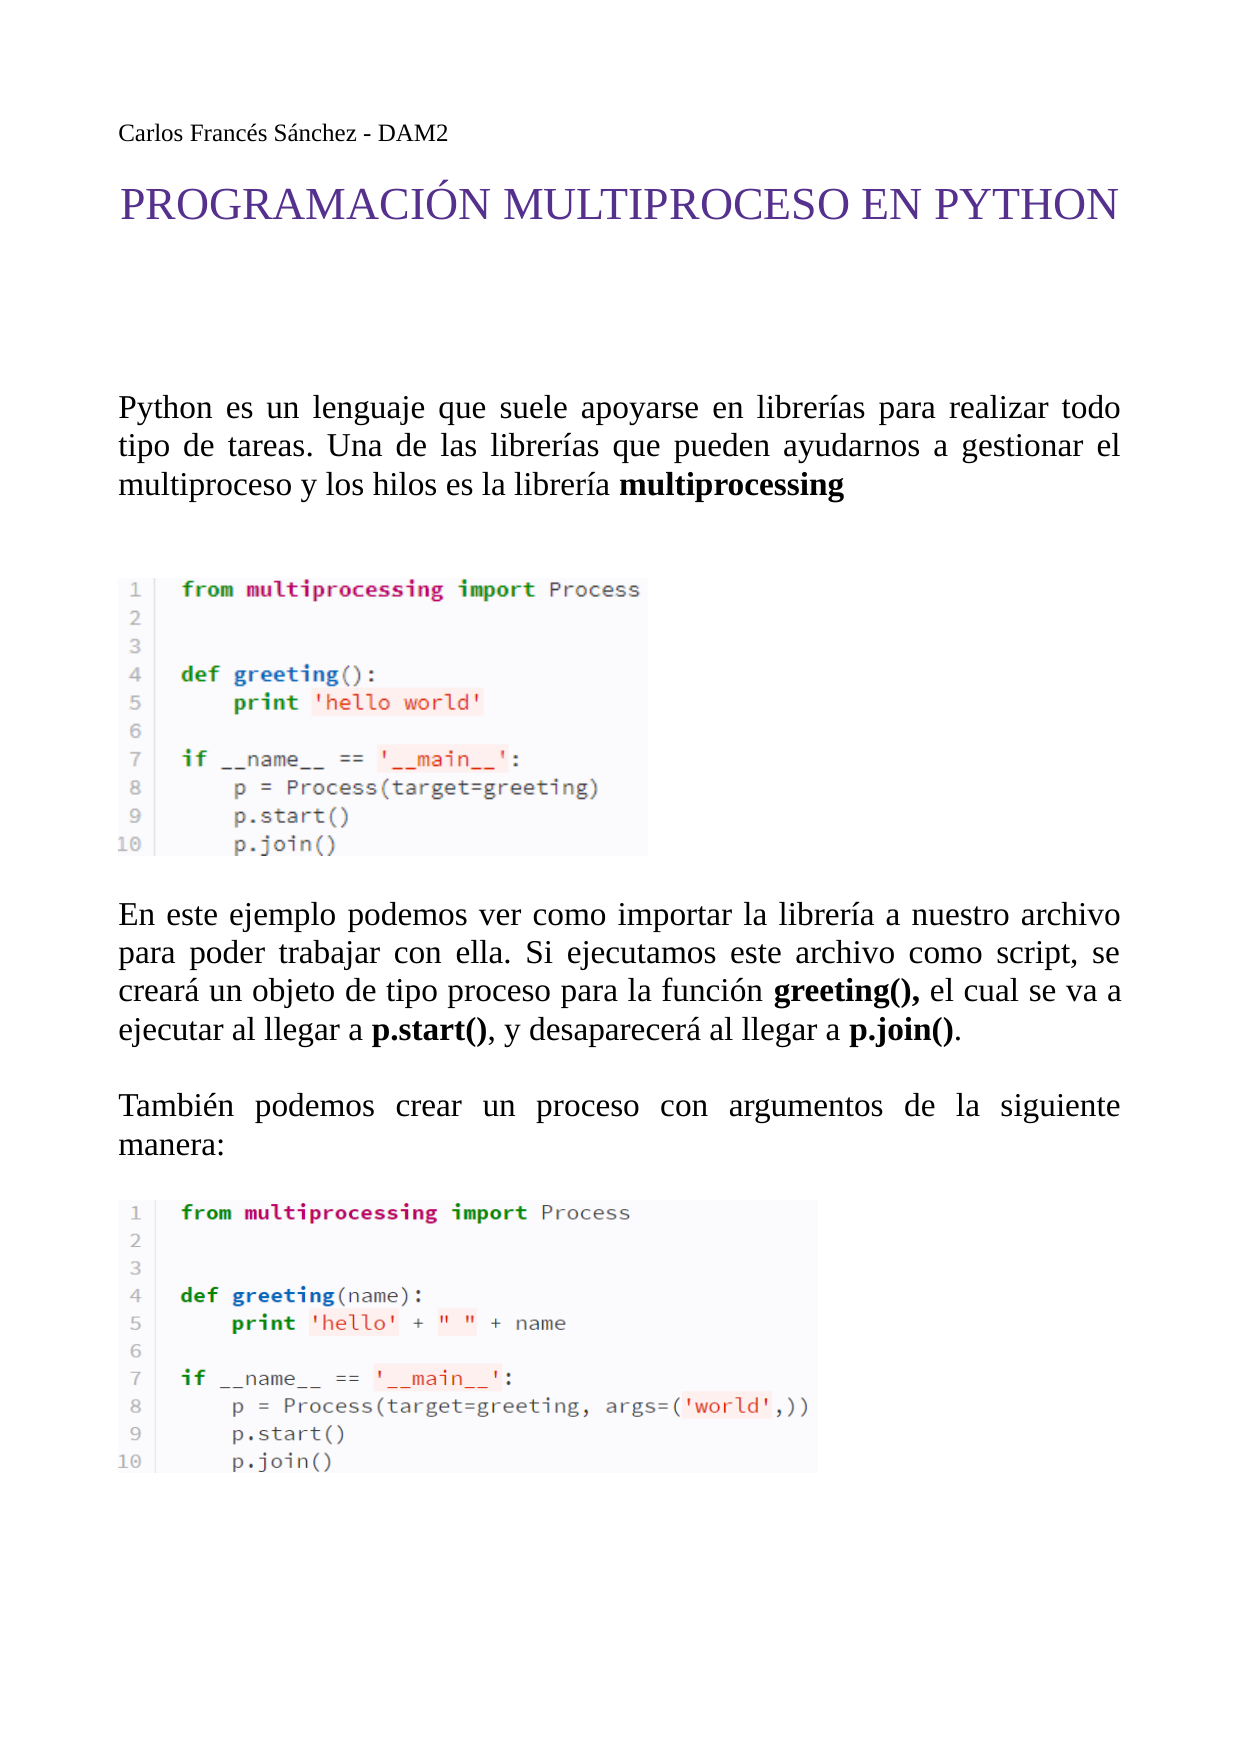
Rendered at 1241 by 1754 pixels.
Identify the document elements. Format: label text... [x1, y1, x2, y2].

text En este ejemplo podemos ver como importar la librería a nuestro archivo para poder trabajar con ella. Si ejecutamos este archivo como script, se creará un objeto de tipo proceso para la función greeting(), el cual se va a ejecutar al llegar a p.start(), y desaparecerá al llegar a p.join(). [118, 894, 1122, 1047]
text Python es un lenguaje que suele apoyarse en librerías para realizar todo tipo de tareas. Una de las librerías que pueden ayudarnos a gestionar el multiproceso y los hilos es la librería multiprocessing [118, 387, 1122, 502]
picture [118, 1200, 818, 1473]
picture [118, 578, 648, 856]
text También podemos crear un proceso con argumentos de la siguiente manera: [118, 1085, 1122, 1162]
text PROGRAMACIÓN MULTIPROCESO EN PYTHON [118, 176, 1122, 229]
